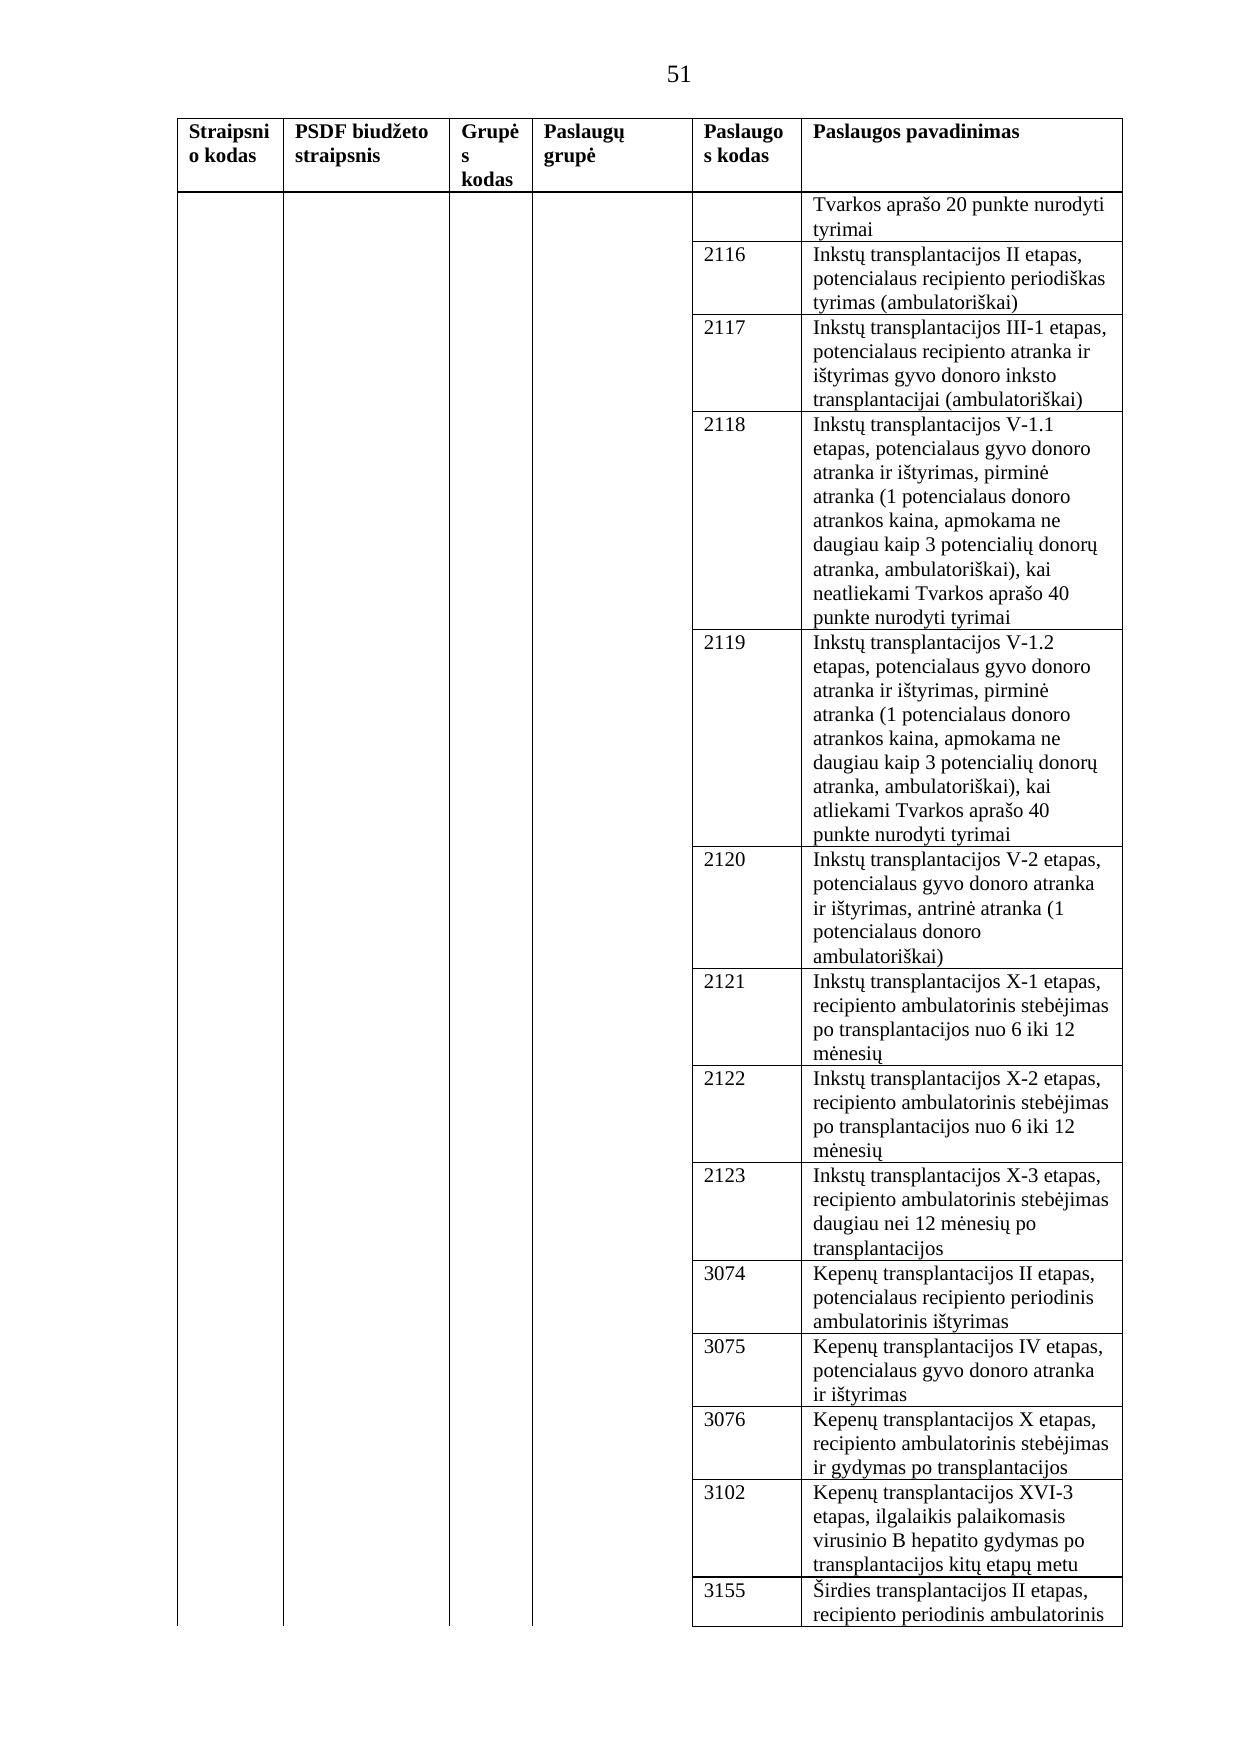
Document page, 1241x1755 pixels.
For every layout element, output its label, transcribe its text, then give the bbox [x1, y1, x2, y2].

table_cell 2117 [693, 315, 801, 411]
table_cell Inkstų transplantacijos V-2 etapas, potencialaus gyvo donoro atranka ir ištyrimas, antrinė atranka (1 potencialaus donoro ambulatoriškai) [802, 847, 1122, 968]
table_cell [178, 1065, 283, 1162]
table_cell [284, 1065, 449, 1162]
table_cell [178, 1406, 283, 1479]
table_cell [284, 846, 449, 968]
table_cell [450, 1576, 532, 1626]
table_cell Kepenų transplantacijos II etapas, potencialaus recipiento periodinis ambulatorinis ištyrimas [802, 1261, 1122, 1333]
table_cell [284, 1162, 449, 1259]
table_cell Inkstų transplantacijos V-1.2 etapas, potencialaus gyvo donoro atranka ir ištyrimas, pirminė atranka (1 potencialaus donoro atrankos kaina, apmokama ne daugiau kaip 3 potencialių donorų atranka, ambulatoriškai), kai atliekami Tvarkos aprašo 40 punkte nurodyti tyrimai [802, 630, 1122, 846]
table_cell [533, 1065, 692, 1162]
table_cell 2116 [693, 242, 801, 314]
table_cell 2121 [693, 969, 801, 1065]
table_cell [450, 1065, 532, 1162]
table_cell [284, 314, 449, 411]
table_cell 3075 [693, 1334, 801, 1406]
table_cell [450, 1333, 532, 1406]
table_cell [450, 193, 532, 241]
table_cell [178, 1479, 283, 1576]
table_cell [450, 241, 532, 314]
table_cell [178, 1260, 283, 1333]
table_cell 2120 [693, 847, 801, 968]
table_cell [533, 1260, 692, 1333]
table_cell [284, 1333, 449, 1406]
table_header PSDF biudžeto straipsnis [284, 119, 449, 191]
table_cell Inkstų transplantacijos X-3 etapas, recipiento ambulatorinis stebėjimas daugiau nei 12 mėnesių po transplantacijos [802, 1163, 1122, 1259]
table_cell [284, 629, 449, 846]
table_cell [450, 1162, 532, 1259]
table_cell [450, 629, 532, 846]
table_cell 2118 [693, 412, 801, 629]
table_cell [533, 1162, 692, 1259]
table_cell [533, 1406, 692, 1479]
table_cell [284, 968, 449, 1065]
table_cell Inkstų transplantacijos V-1.1 etapas, potencialaus gyvo donoro atranka ir ištyrimas, pirminė atranka (1 potencialaus donoro atrankos kaina, apmokama ne daugiau kaip 3 potencialių donorų atranka, ambulatoriškai), kai neatliekami Tvarkos aprašo 40 punkte nurodyti tyrimai [802, 412, 1122, 629]
table_cell Inkstų transplantacijos X-1 etapas, recipiento ambulatorinis stebėjimas po transplantacijos nuo 6 iki 12 mėnesių [802, 969, 1122, 1065]
table_cell [533, 1333, 692, 1406]
table_cell [178, 314, 283, 411]
table_cell 3074 [693, 1261, 801, 1333]
table_header Straipsnio kodas [178, 119, 283, 191]
table_cell [284, 411, 449, 629]
table_cell Kepenų transplantacijos X etapas, recipiento ambulatorinis stebėjimas ir gydymas po transplantacijos [802, 1407, 1122, 1479]
table_cell [178, 411, 283, 629]
table_cell [178, 968, 283, 1065]
table_cell [178, 846, 283, 968]
table_cell [533, 1576, 692, 1626]
table_cell [178, 241, 283, 314]
table_cell [450, 411, 532, 629]
table_cell [533, 411, 692, 629]
table_cell Tvarkos aprašo 20 punkte nurodyti tyrimai [802, 193, 1122, 241]
table_cell [178, 1576, 283, 1626]
table_cell Kepenų transplantacijos XVI-3 etapas, ilgalaikis palaikomasis virusinio B hepatito gydymas po transplantacijos kitų etapų metu [802, 1480, 1122, 1576]
table_cell Inkstų transplantacijos II etapas, potencialaus recipiento periodiškas tyrimas (ambulatoriškai) [802, 242, 1122, 314]
table_cell [284, 1479, 449, 1576]
table_cell [284, 241, 449, 314]
table_cell [450, 314, 532, 411]
table_header Paslaugų grupė [533, 119, 692, 191]
table_cell [450, 1479, 532, 1576]
table_cell [533, 1479, 692, 1576]
table_cell [178, 629, 283, 846]
table_cell [284, 1406, 449, 1479]
table_cell 2119 [693, 630, 801, 846]
table_cell [178, 1162, 283, 1259]
table_cell [284, 1260, 449, 1333]
table_cell [533, 968, 692, 1065]
table_cell 2123 [693, 1163, 801, 1259]
table_cell Inkstų transplantacijos X-2 etapas, recipiento ambulatorinis stebėjimas po transplantacijos nuo 6 iki 12 mėnesių [802, 1066, 1122, 1162]
table_cell [693, 193, 801, 241]
table_cell Širdies transplantacijos II etapas, recipiento periodinis ambulatorinis [802, 1578, 1122, 1626]
table_cell [450, 846, 532, 968]
table_cell [284, 193, 449, 241]
table_cell Inkstų transplantacijos III-1 etapas, potencialaus recipiento atranka ir ištyrimas gyvo donoro inksto transplantacijai (ambulatoriškai) [802, 315, 1122, 411]
table_cell [533, 241, 692, 314]
table_cell [178, 193, 283, 241]
table_cell [178, 1333, 283, 1406]
table_header Grupės kodas [450, 119, 532, 191]
table_cell [533, 629, 692, 846]
table_header Paslaugos kodas [693, 119, 801, 191]
table_cell 3102 [693, 1480, 801, 1576]
table_cell 3155 [693, 1578, 801, 1626]
table_cell 2122 [693, 1066, 801, 1162]
table_cell [450, 1260, 532, 1333]
table_cell [284, 1576, 449, 1626]
table_cell [450, 1406, 532, 1479]
table_cell 3076 [693, 1407, 801, 1479]
table_cell [450, 968, 532, 1065]
table_cell [533, 846, 692, 968]
table_cell [533, 314, 692, 411]
table_cell [533, 193, 692, 241]
table_header Paslaugos pavadinimas [802, 119, 1122, 191]
table_cell Kepenų transplantacijos IV etapas, potencialaus gyvo donoro atranka ir ištyrimas [802, 1334, 1122, 1406]
